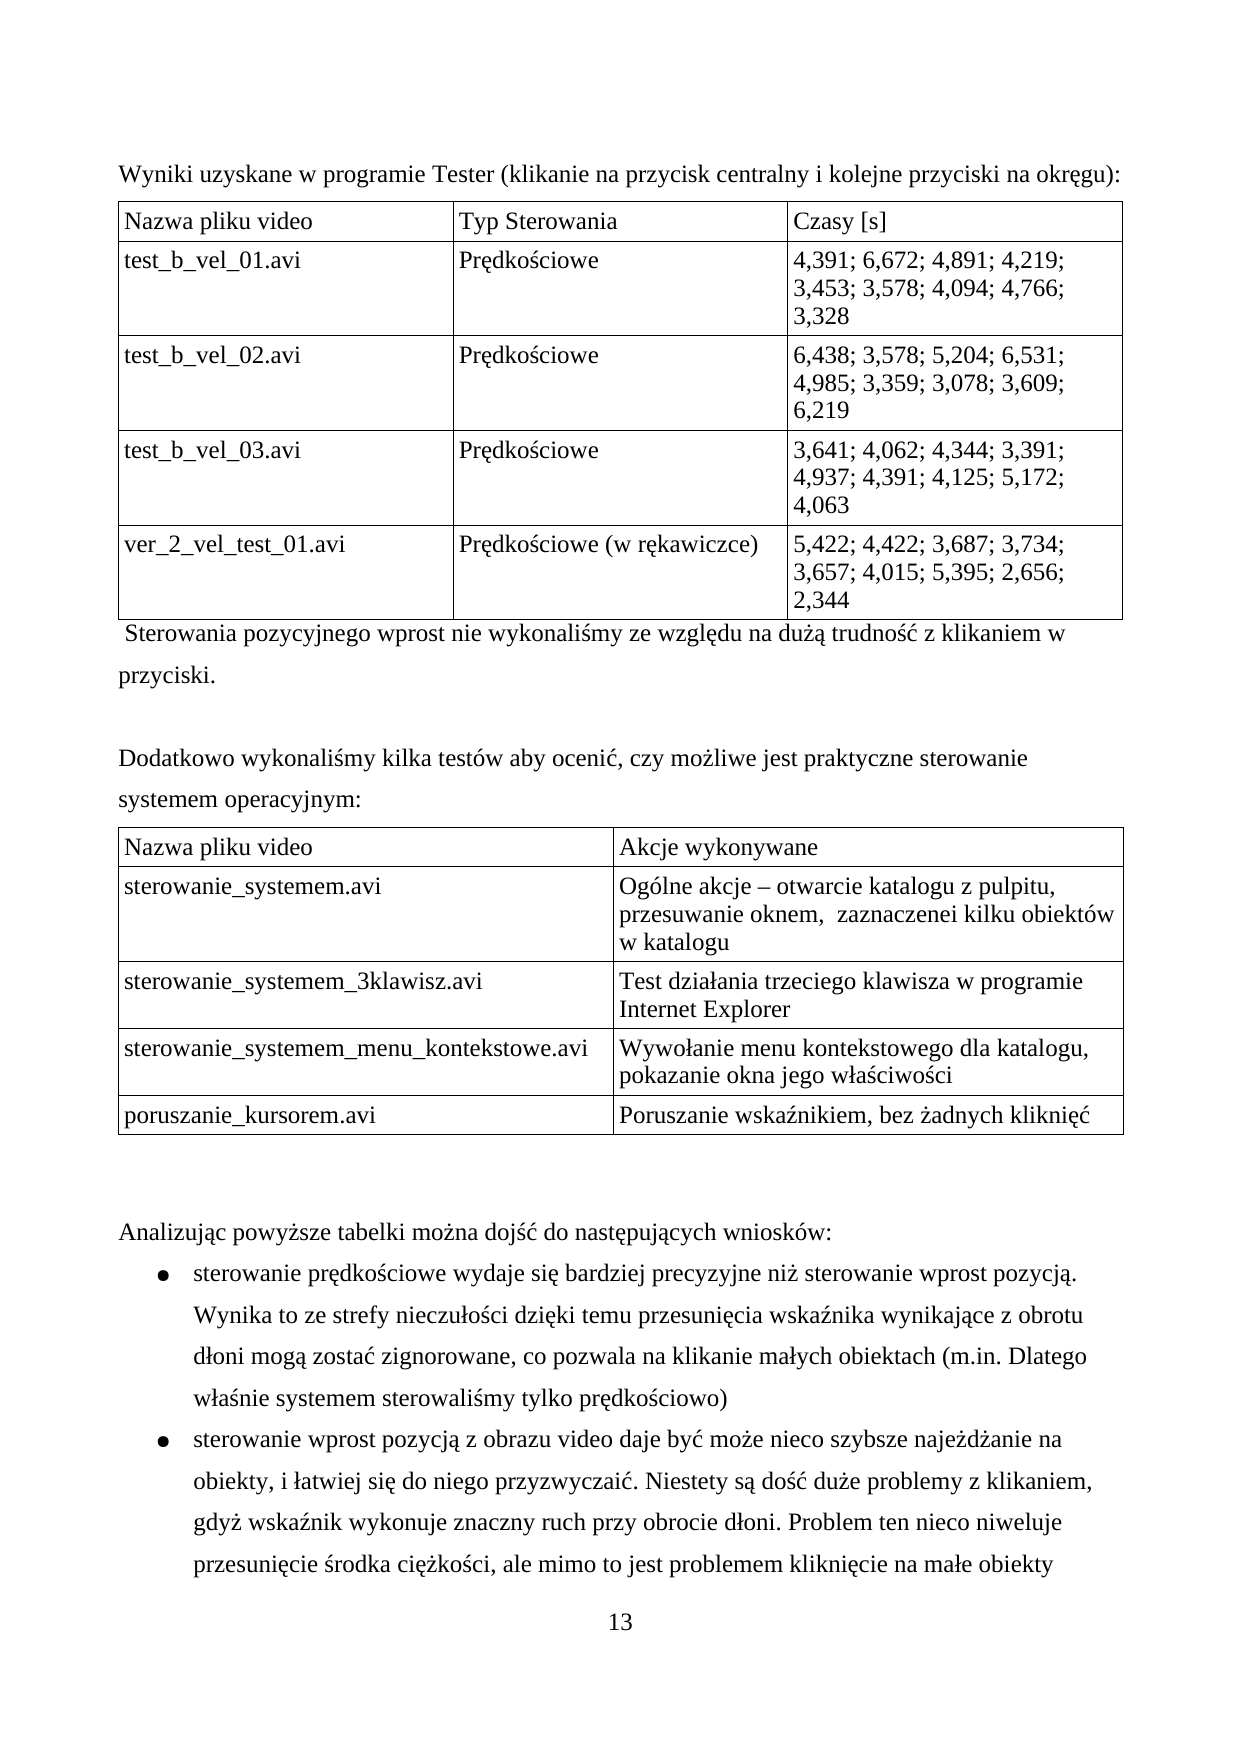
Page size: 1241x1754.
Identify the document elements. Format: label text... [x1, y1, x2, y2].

text Analizując powyższe tabelki można dojść do następujących wniosków: [118, 1218, 1122, 1245]
table_cell sterowanie_systemem.avi [119, 867, 613, 961]
table_cell ver_2_vel_test_01.avi [119, 526, 453, 619]
text Dodatkowo wykonaliśmy kilka testów aby ocenić, czy możliwe jest praktyczne sterowanie systemem operacyjnym: [118, 744, 1122, 813]
list sterowanie prędkościowe wydaje się bardziej precyzyjne niż sterowanie wprost pozycją. Wynika to ze strefy nieczułości dzięki temu przesunięcia wskaźnika wynikające z obrotu dłoni mogą zostać zignorowane, co pozwala na klikanie małych obiektach (m.in. Dlatego właśnie systemem sterowaliśmy tylko prędkościowo) [156, 1259, 1122, 1412]
table_cell Prędkościowe [454, 431, 787, 524]
table_cell 3,641; 4,062; 4,344; 3,391; 4,937; 4,391; 4,125; 5,172; 4,063 [788, 431, 1122, 524]
table_header Nazwa pliku video [119, 828, 613, 866]
table_cell sterowanie_systemem_3klawisz.avi [119, 962, 613, 1028]
table_cell Prędkościowe (w rękawiczce) [454, 526, 787, 619]
table_cell 5,422; 4,422; 3,687; 3,734; 3,657; 4,015; 5,395; 2,656; 2,344 [788, 526, 1122, 619]
list sterowanie wprost pozycją z obrazu video daje być może nieco szybsze najeżdżanie na obiekty, i łatwiej się do niego przyzwyczaić. Niestety są dość duże problemy z klikaniem, gdyż wskaźnik wykonuje znaczny ruch przy obrocie dłoni. Problem ten nieco niweluje przesunięcie środka ciężkości, ale mimo to jest problemem kliknięcie na małe obiekty [156, 1425, 1122, 1578]
table_cell test_b_vel_03.avi [119, 431, 453, 524]
table_header Akcje wykonywane [614, 828, 1123, 866]
table_cell poruszanie_kursorem.avi [119, 1096, 613, 1134]
table_cell 4,391; 6,672; 4,891; 4,219; 3,453; 3,578; 4,094; 4,766; 3,328 [788, 242, 1122, 335]
table_cell Wywołanie menu kontekstowego dla katalogu, pokazanie okna jego właściwości [614, 1029, 1123, 1095]
table_cell test_b_vel_01.avi [119, 242, 453, 335]
table_header Nazwa pliku video [119, 202, 453, 241]
table_cell Prędkościowe [454, 242, 787, 335]
table_cell Ogólne akcje – otwarcie katalogu z pulpitu, przesuwanie oknem, zaznaczenei kilku obiektów w katalogu [614, 867, 1123, 961]
text Sterowania pozycyjnego wprost nie wykonaliśmy ze względu na dużą trudność z klikaniem w przyciski. [118, 620, 1122, 689]
table_cell sterowanie_systemem_menu_kontekstowe.avi [119, 1029, 613, 1095]
table_cell Poruszanie wskaźnikiem, bez żadnych kliknięć [614, 1096, 1123, 1134]
text Wyniki uzyskane w programie Tester (klikanie na przycisk centralny i kolejne przyciski na okręgu): [118, 160, 1122, 187]
table_cell Test działania trzeciego klawisza w programie Internet Explorer [614, 962, 1123, 1028]
table_cell Prędkościowe [454, 336, 787, 430]
table_header Typ Sterowania [454, 202, 787, 241]
table_cell test_b_vel_02.avi [119, 336, 453, 430]
table_cell 6,438; 3,578; 5,204; 6,531; 4,985; 3,359; 3,078; 3,609; 6,219 [788, 336, 1122, 430]
table_header Czasy [s] [788, 202, 1122, 241]
